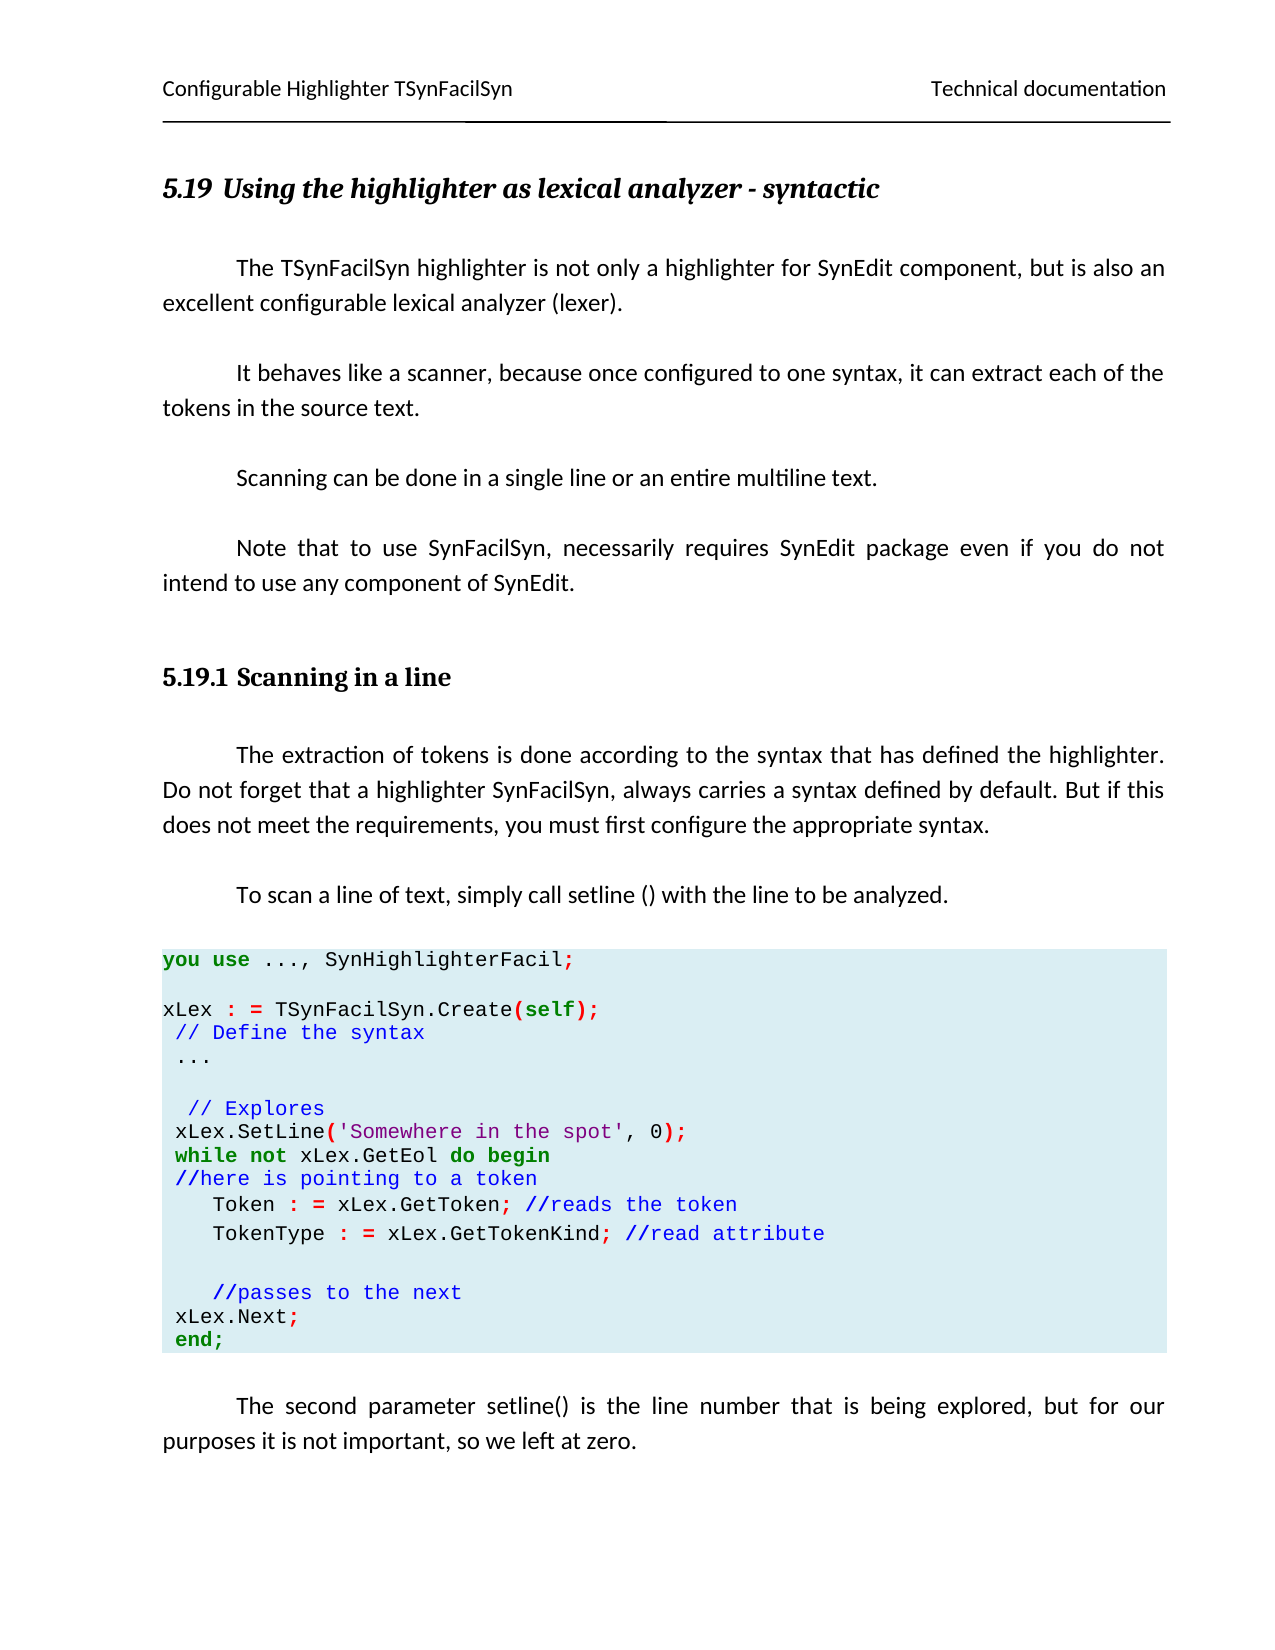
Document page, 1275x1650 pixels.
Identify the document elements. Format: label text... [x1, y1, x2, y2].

text It behaves like a scanner, because once configured to one syntax, it can extract each of the tokens in the source text. [162, 357, 1167, 423]
text The second parameter setline() is the line number that is being explored, but for our purposes it is not important, so we left at zero. [162, 1390, 1167, 1456]
text To scan a line of text, simply call setline () with the line to be analyzed. [162, 879, 1167, 910]
text The TSynFacilSyn highlighter is not only a highlighter for SynEdit component, but is also an excellent configurable lexical analyzer (lexer). [162, 252, 1167, 318]
text // Explores xLex.SetLine('Somewhere in the spot', 0); while not xLex.GetEol do begin //here is pointing to a token [162, 1097, 1167, 1192]
text Scanning can be done in a single line or an entire multiline text. [162, 462, 1167, 493]
text //passes to the next xLex.Next; end; [162, 1282, 1167, 1353]
text you use ..., SynHighlighterFacil; [162, 949, 1167, 997]
subtitle Using the highlighter as lexical analyzer - syntactic [162, 173, 1167, 206]
text TokenType : = xLex.GetTokenKind; //read attribute [162, 1223, 1167, 1247]
text Note that to use SynFacilSyn, necessarily requires SynEdit package even if you do not intend to use any component of SynEdit. [162, 532, 1167, 598]
text The extraction of tokens is done according to the syntax that has defined the highlighter. Do not forget that a highlighter SynFacilSyn, always carries a syntax defined by default. But if this does not meet the requirements, you must first configure the appropriate syntax. [162, 739, 1167, 840]
text xLex : = TSynFacilSyn.Create(self); // Define the syntax ... [162, 999, 1167, 1070]
text Token : = xLex.GetToken; //reads the token [162, 1194, 1167, 1218]
subtitle Scanning in a line [162, 662, 1167, 693]
